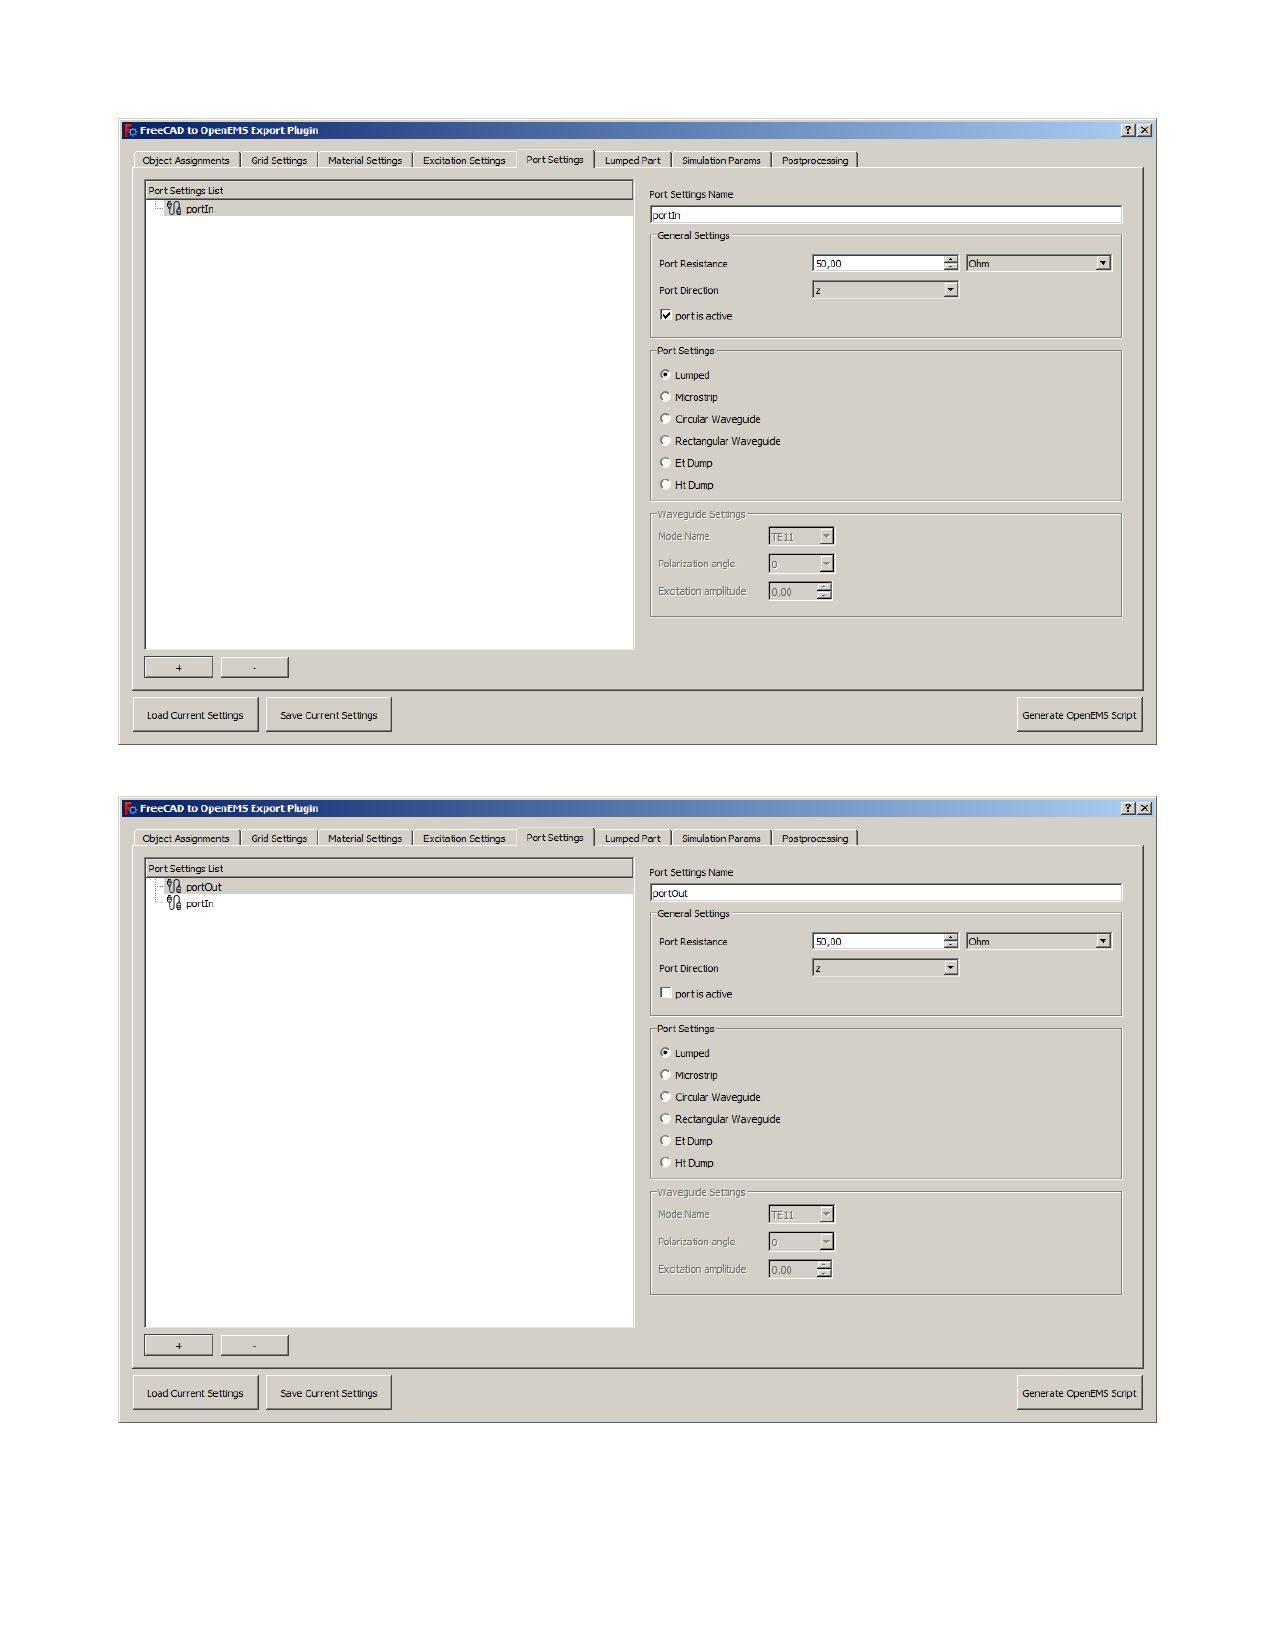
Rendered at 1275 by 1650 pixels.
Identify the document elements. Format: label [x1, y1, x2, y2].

picture [118, 796, 1157, 1423]
picture [118, 118, 1157, 745]
